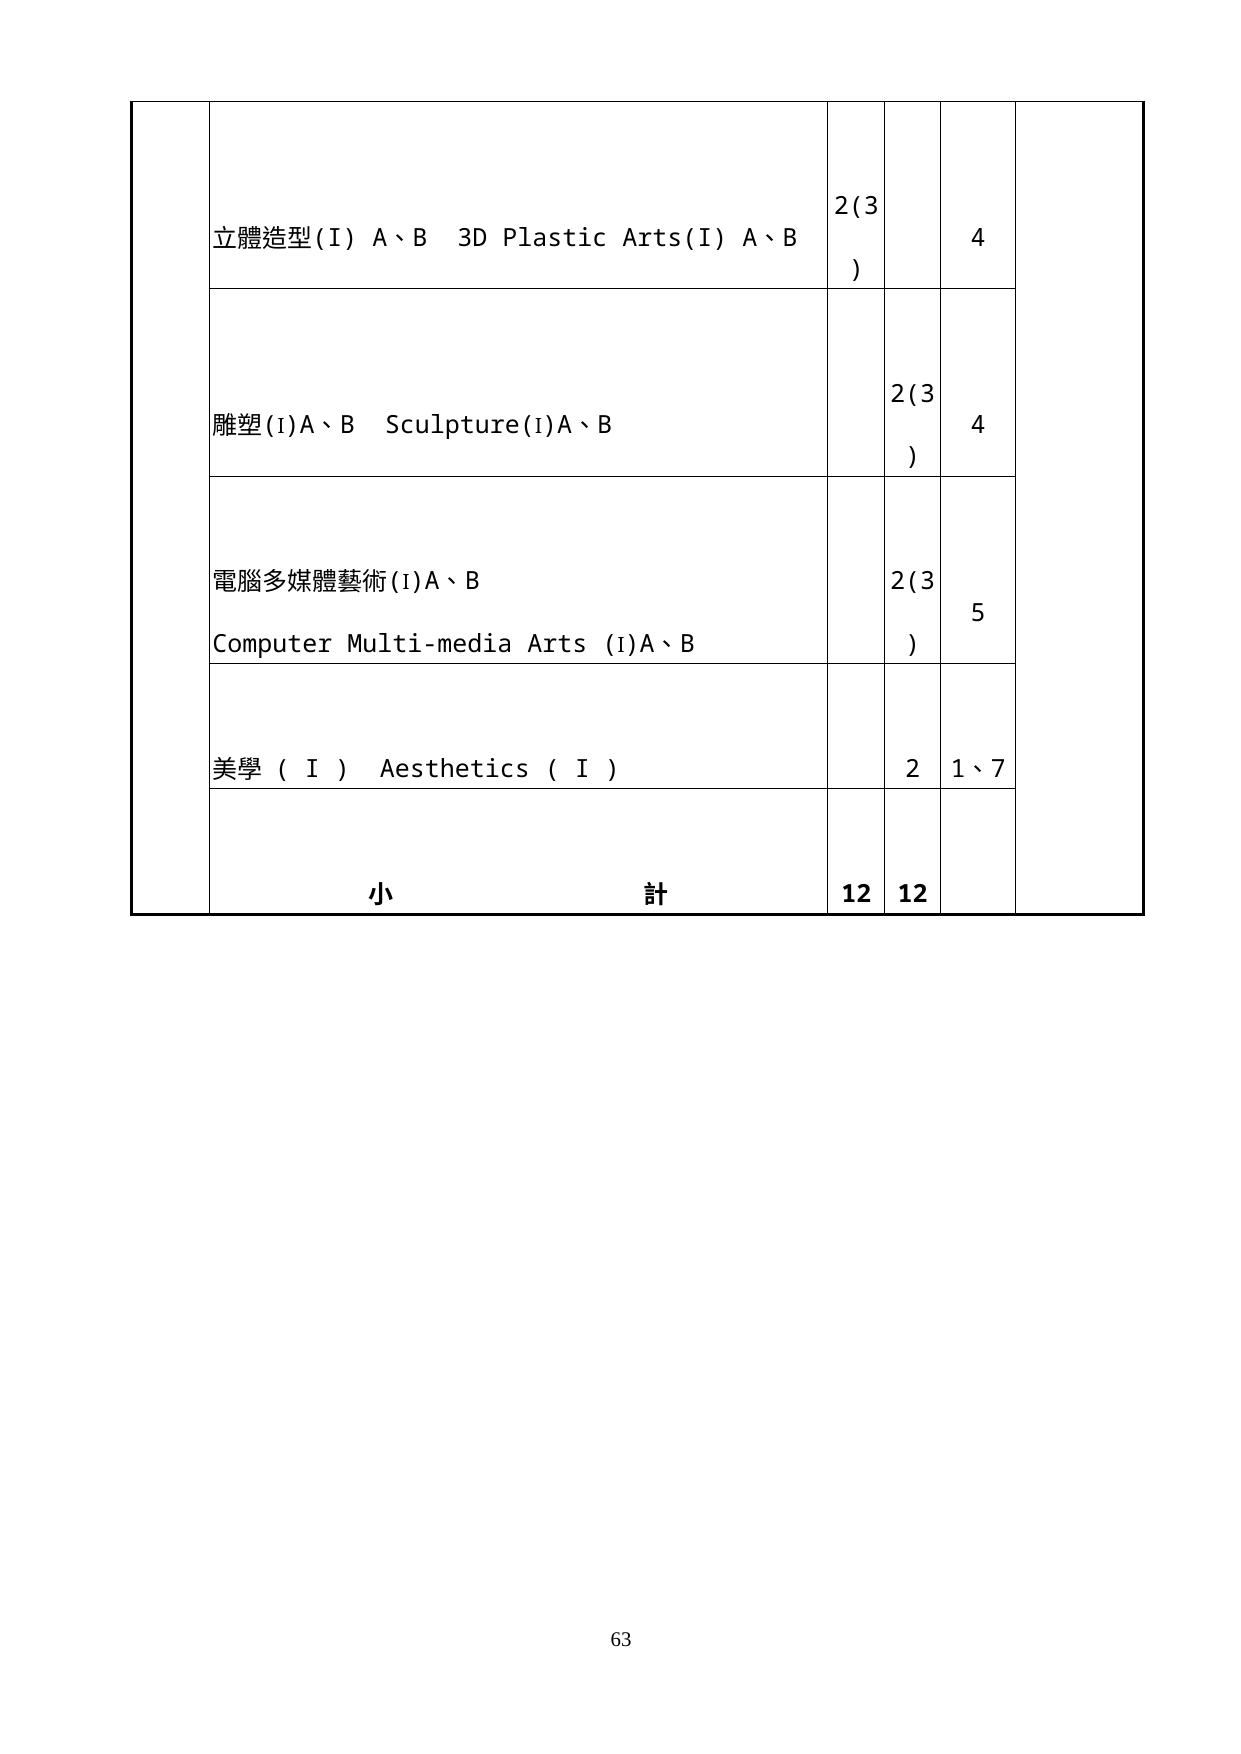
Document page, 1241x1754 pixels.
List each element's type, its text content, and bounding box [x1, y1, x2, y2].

table_cell 小計 [210, 789, 827, 913]
table_cell [828, 477, 884, 663]
table_cell 美學 ( I ) Aesthetics ( I ) [210, 664, 827, 788]
table_cell 5 [941, 477, 1015, 663]
table_cell [941, 789, 1015, 913]
table_cell [133, 102, 209, 913]
table_cell 12 [828, 789, 884, 913]
table_cell 4 [941, 102, 1015, 288]
table_cell [1016, 102, 1142, 913]
table_cell 雕塑(Ⅰ)A、B Sculpture(Ⅰ)A、B [210, 289, 827, 476]
table_cell 2(3) [885, 477, 940, 663]
table_cell 4 [941, 289, 1015, 476]
table_cell [828, 289, 884, 476]
table_cell 1、7 [941, 664, 1015, 788]
table_cell 12 [885, 789, 940, 913]
table_cell [885, 102, 940, 288]
table_cell 2(3) [885, 289, 940, 476]
table_cell 2 [885, 664, 940, 788]
table_cell [828, 664, 884, 788]
table_cell 2(3) [828, 102, 884, 288]
table_cell 立體造型(I) A、B 3D Plastic Arts(I) A、B [210, 102, 827, 288]
table_cell 電腦多媒體藝術(Ⅰ)A、B Computer Multi-media Arts (Ⅰ)A、B [210, 477, 827, 663]
